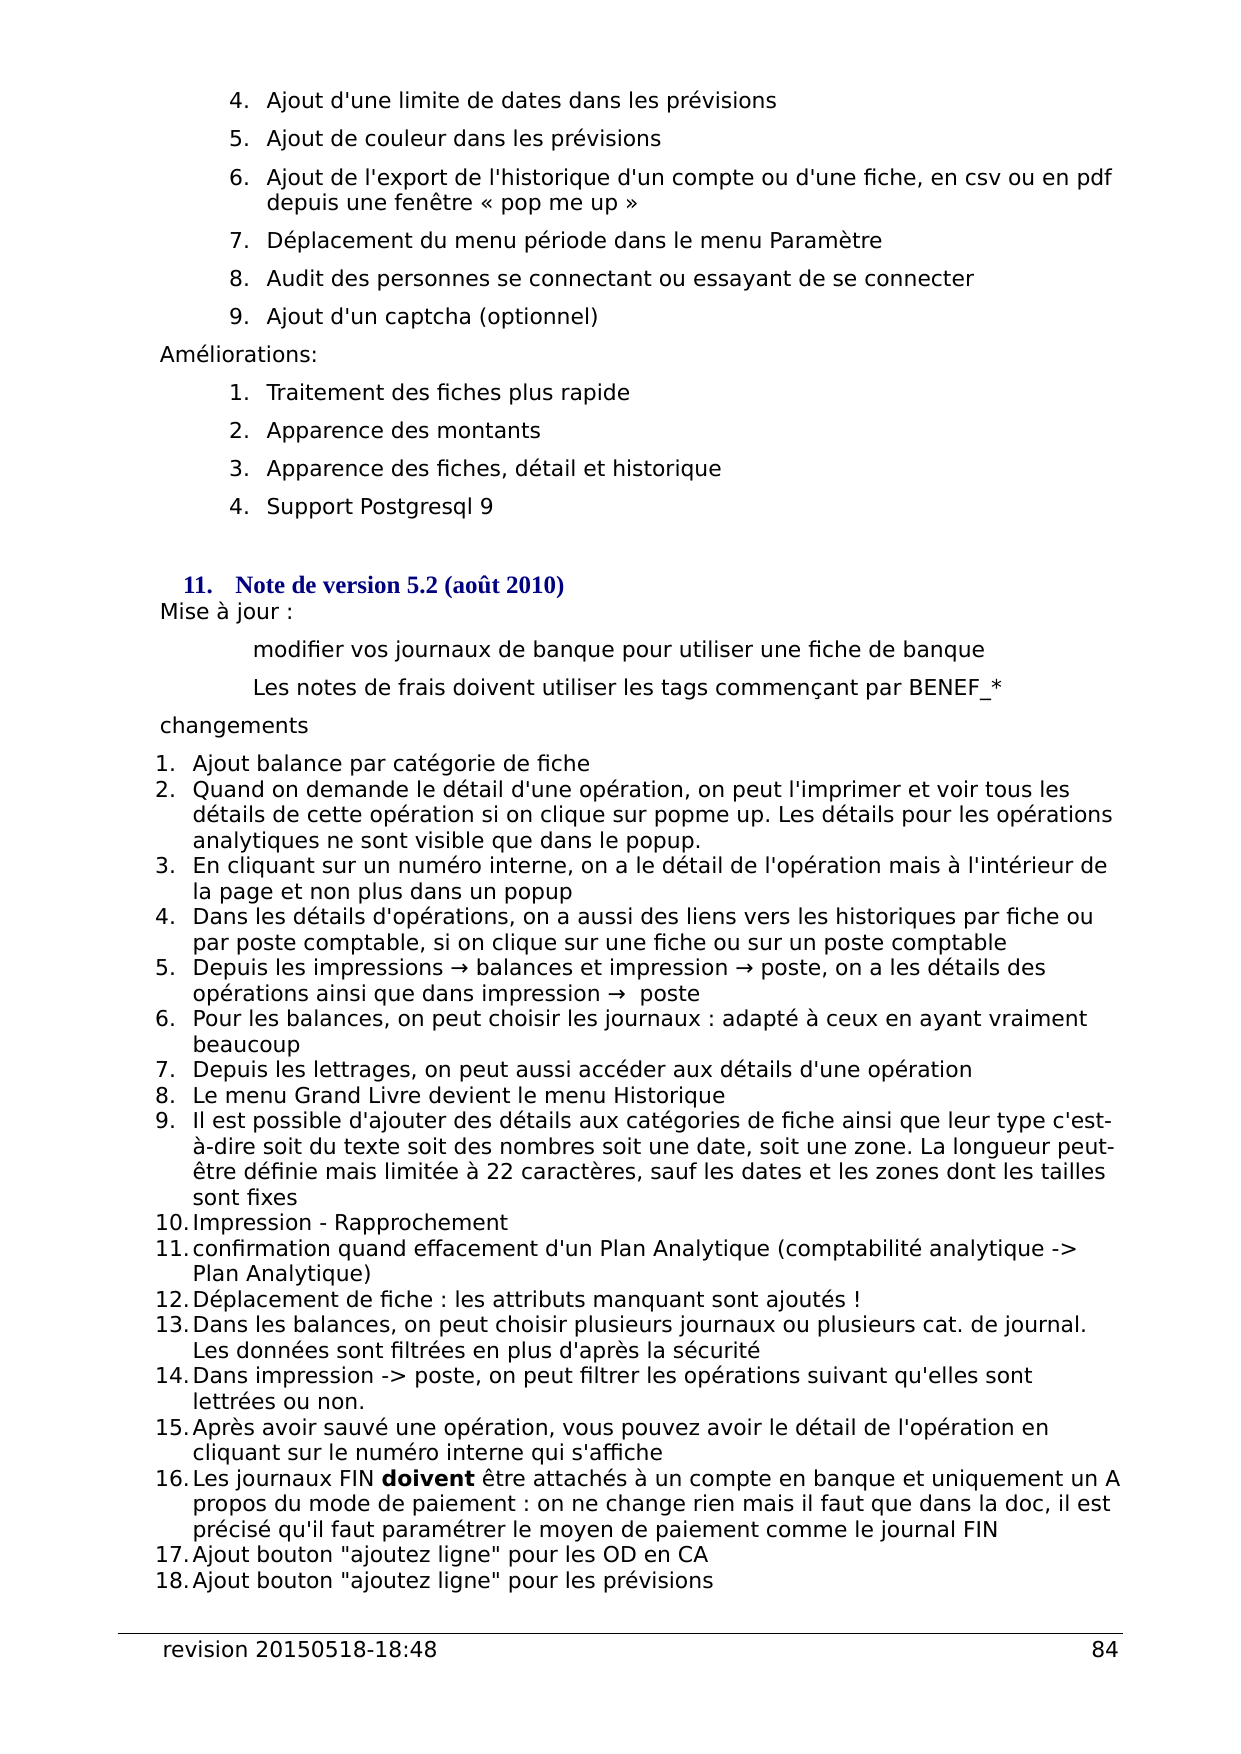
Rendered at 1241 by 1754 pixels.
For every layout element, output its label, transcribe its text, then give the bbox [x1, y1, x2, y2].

list Ajout d'un captcha (optionnel) [229, 304, 1123, 330]
list Déplacement de fiche : les attributs manquant sont ajoutés ! [155, 1287, 1123, 1313]
text modifier vos journaux de banque pour utiliser une fiche de banque [159, 637, 1123, 663]
list Audit des personnes se connectant ou essayant de se connecter [229, 266, 1123, 292]
list Traitement des fiches plus rapide [229, 380, 1123, 406]
list Les journaux FIN doivent être attachés à un compte en banque et uniquement un A propos du mode de paiement : on ne change rien mais il faut que dans la doc, il est précisé qu'il faut paramétrer le moyen de paiement comme le journal FIN [155, 1466, 1123, 1542]
text changements [159, 713, 1123, 739]
list Depuis les impressions → balances et impression → poste, on a les détails des opérations ainsi que dans impression → poste [155, 955, 1123, 1006]
list Apparence des montants [229, 418, 1123, 444]
list Ajout de couleur dans les prévisions [229, 127, 1123, 152]
list Déplacement du menu période dans le menu Paramètre [229, 228, 1123, 254]
list Ajout bouton "ajoutez ligne" pour les prévisions [155, 1568, 1123, 1593]
list Ajout d'une limite de dates dans les prévisions [229, 88, 1123, 114]
subtitle Note de version 5.2 (août 2010) [177, 570, 1123, 599]
list Après avoir sauvé une opération, vous pouvez avoir le détail de l'opération en cliquant sur le numéro interne qui s'affiche [155, 1415, 1123, 1466]
list Ajout bouton "ajoutez ligne" pour les OD en CA [155, 1542, 1123, 1568]
text Mise à jour : [159, 599, 1123, 624]
text Les notes de frais doivent utiliser les tags commençant par BENEF_* [159, 675, 1123, 701]
text Améliorations: [159, 342, 1123, 368]
list Ajout balance par catégorie de fiche [155, 751, 1123, 777]
list Impression - Rapprochement [155, 1211, 1123, 1236]
list Apparence des fiches, détail et historique [229, 456, 1123, 482]
list Quand on demande le détail d'une opération, on peut l'imprimer et voir tous les détails de cette opération si on clique sur popme up. Les détails pour les opérations analytiques ne sont visible que dans le popup. [155, 777, 1123, 853]
list confirmation quand effacement d'un Plan Analytique (comptabilité analytique -> Plan Analytique) [155, 1236, 1123, 1287]
list Ajout de l'export de l'historique d'un compte ou d'une fiche, en csv ou en pdf depuis une fenêtre « pop me up » [229, 164, 1123, 216]
list Pour les balances, on peut choisir les journaux : adapté à ceux en ayant vraiment beaucoup [155, 1006, 1123, 1057]
list Depuis les lettrages, on peut aussi accéder aux détails d'une opération [155, 1057, 1123, 1083]
list Dans les balances, on peut choisir plusieurs journaux ou plusieurs cat. de journal. Les données sont filtrées en plus d'après la sécurité [155, 1313, 1123, 1364]
list Le menu Grand Livre devient le menu Historique [155, 1083, 1123, 1108]
list Dans les détails d'opérations, on a aussi des liens vers les historiques par fiche ou par poste comptable, si on clique sur une fiche ou sur un poste comptable [155, 904, 1123, 955]
list Dans impression -> poste, on peut filtrer les opérations suivant qu'elles sont lettrées ou non. [155, 1364, 1123, 1415]
list Support Postgresql 9 [229, 494, 1123, 520]
list En cliquant sur un numéro interne, on a le détail de l'opération mais à l'intérieur de la page et non plus dans un popup [155, 853, 1123, 904]
list Il est possible d'ajouter des détails aux catégories de fiche ainsi que leur type c'est-à-dire soit du texte soit des nombres soit une date, soit une zone. La longueur peut-être définie mais limitée à 22 caractères, sauf les dates et les zones dont les tailles sont fixes [155, 1108, 1123, 1211]
